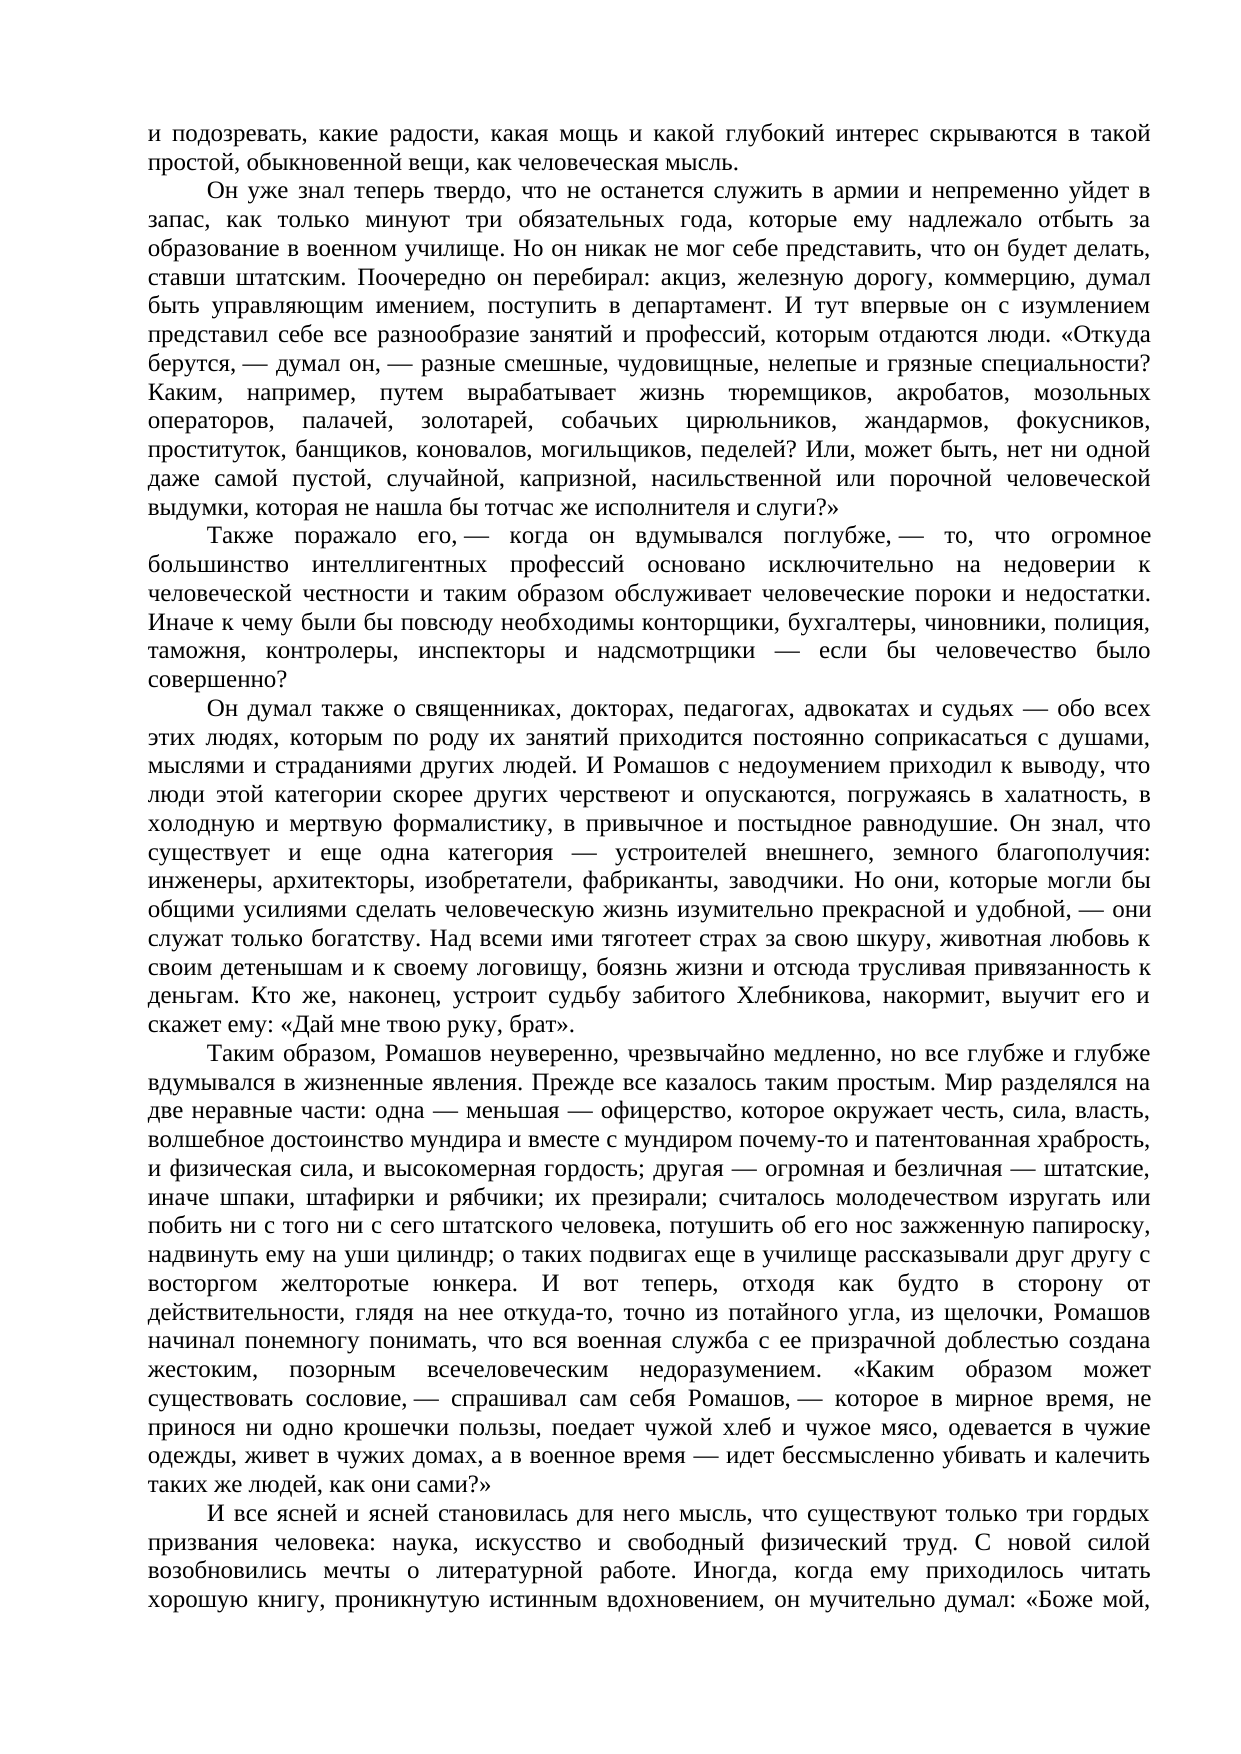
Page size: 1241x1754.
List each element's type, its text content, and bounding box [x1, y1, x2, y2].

text Таким образом, Ромашов неуверенно, чрезвычайно медленно, но все глубже и глубже вдумывался в жизненные явления. Прежде все казалось таким простым. Мир разделялся на две неравные части: одна — меньшая — офицерство, которое окружает честь, сила, власть, волшебное достоинство мундира и вместе с мундиром почему-то и патентованная храбрость, и физическая сила, и высокомерная гордость; другая — огромная и безличная — штатские, иначе шпаки, штафирки и рябчики; их презирали; считалось молодечеством изругать или побить ни с того ни с сего штатского человека, потушить об его нос зажженную папироску, надвинуть ему на уши цилиндр; о таких подвигах еще в училище рассказывали друг другу с восторгом желторотые юнкера. И вот теперь, отходя как будто в сторону от действительности, глядя на нее откуда-то, точно из потайного угла, из щелочки, Ромашов начинал понемногу понимать, что вся военная служба с ее призрачной доблестью создана жестоким, позорным всечеловеческим недоразумением. «Каким образом может существовать сословие, — спрашивал сам себя Ромашов, — которое в мирное время, не принося ни одно крошечки пользы, поедает чужой хлеб и чужое мясо, одевается в чужие одежды, живет в чужих домах, а в военное время — идет бессмысленно убивать и калечить таких же людей, как они сами?» [148, 1038, 1152, 1498]
text Также поражало его, — когда он вдумывался поглубже, — то, что огромное большинство интеллигентных профессий основано исключительно на недоверии к человеческой честности и таким образом обслуживает человеческие пороки и недостатки. Иначе к чему были бы повсюду необходимы конторщики, бухгалтеры, чиновники, полиция, таможня, контролеры, инспекторы и надсмотрщики — если бы человечество было совершенно? [148, 521, 1152, 693]
text Он уже знал теперь твердо, что не останется служить в армии и непременно уйдет в запас, как только минуют три обязательных года, которые ему надлежало отбыть за образование в военном училище. Но он никак не мог себе представить, что он будет делать, ставши штатским. Поочередно он перебирал: акциз, железную дорогу, коммерцию, думал быть управляющим имением, поступить в департамент. И тут впервые он с изумлением представил себе все разнообразие занятий и профессий, которым отдаются люди. «Откуда берутся, — думал он, — разные смешные, чудовищные, нелепые и грязные специальности? Каким, например, путем вырабатывает жизнь тюремщиков, акробатов, мозольных операторов, палачей, золотарей, собачьих цирюльников, жандармов, фокусников, проституток, банщиков, коновалов, могильщиков, педелей? Или, может быть, нет ни одной даже самой пустой, случайной, капризной, насильственной или порочной человеческой выдумки, которая не нашла бы тотчас же исполнителя и слуги?» [148, 176, 1152, 521]
text И все ясней и ясней становилась для него мысль, что существуют только три гордых призвания человека: наука, искусство и свободный физический труд. С новой силой возобновились мечты о литературной работе. Иногда, когда ему приходилось читать хорошую книгу, проникнутую истинным вдохновением, он мучительно думал: «Боже мой, [148, 1498, 1152, 1613]
text Он думал также о священниках, докторах, педагогах, адвокатах и судьях — обо всех этих людях, которым по роду их занятий приходится постоянно соприкасаться с душами, мыслями и страданиями других людей. И Ромашов с недоумением приходил к выводу, что люди этой категории скорее других черствеют и опускаются, погружаясь в халатность, в холодную и мертвую формалистику, в привычное и постыдное равнодушие. Он знал, что существует и еще одна категория — устроителей внешнего, земного благополучия: инженеры, архитекторы, изобретатели, фабриканты, заводчики. Но они, которые могли бы общими усилиями сделать человеческую жизнь изумительно прекрасной и удобной, — они служат только богатству. Над всеми ими тяготеет страх за свою шкуру, животная любовь к своим детенышам и к своему логовищу, боязнь жизни и отсюда трусливая привязанность к деньгам. Кто же, наконец, устроит судьбу забитого Хлебникова, накормит, выучит его и скажет ему: «Дай мне твою руку, брат». [148, 693, 1152, 1038]
text и подозревать, какие радости, какая мощь и какой глубокий интерес скрываются в такой простой, обыкновенной вещи, как человеческая мысль. [148, 118, 1152, 176]
